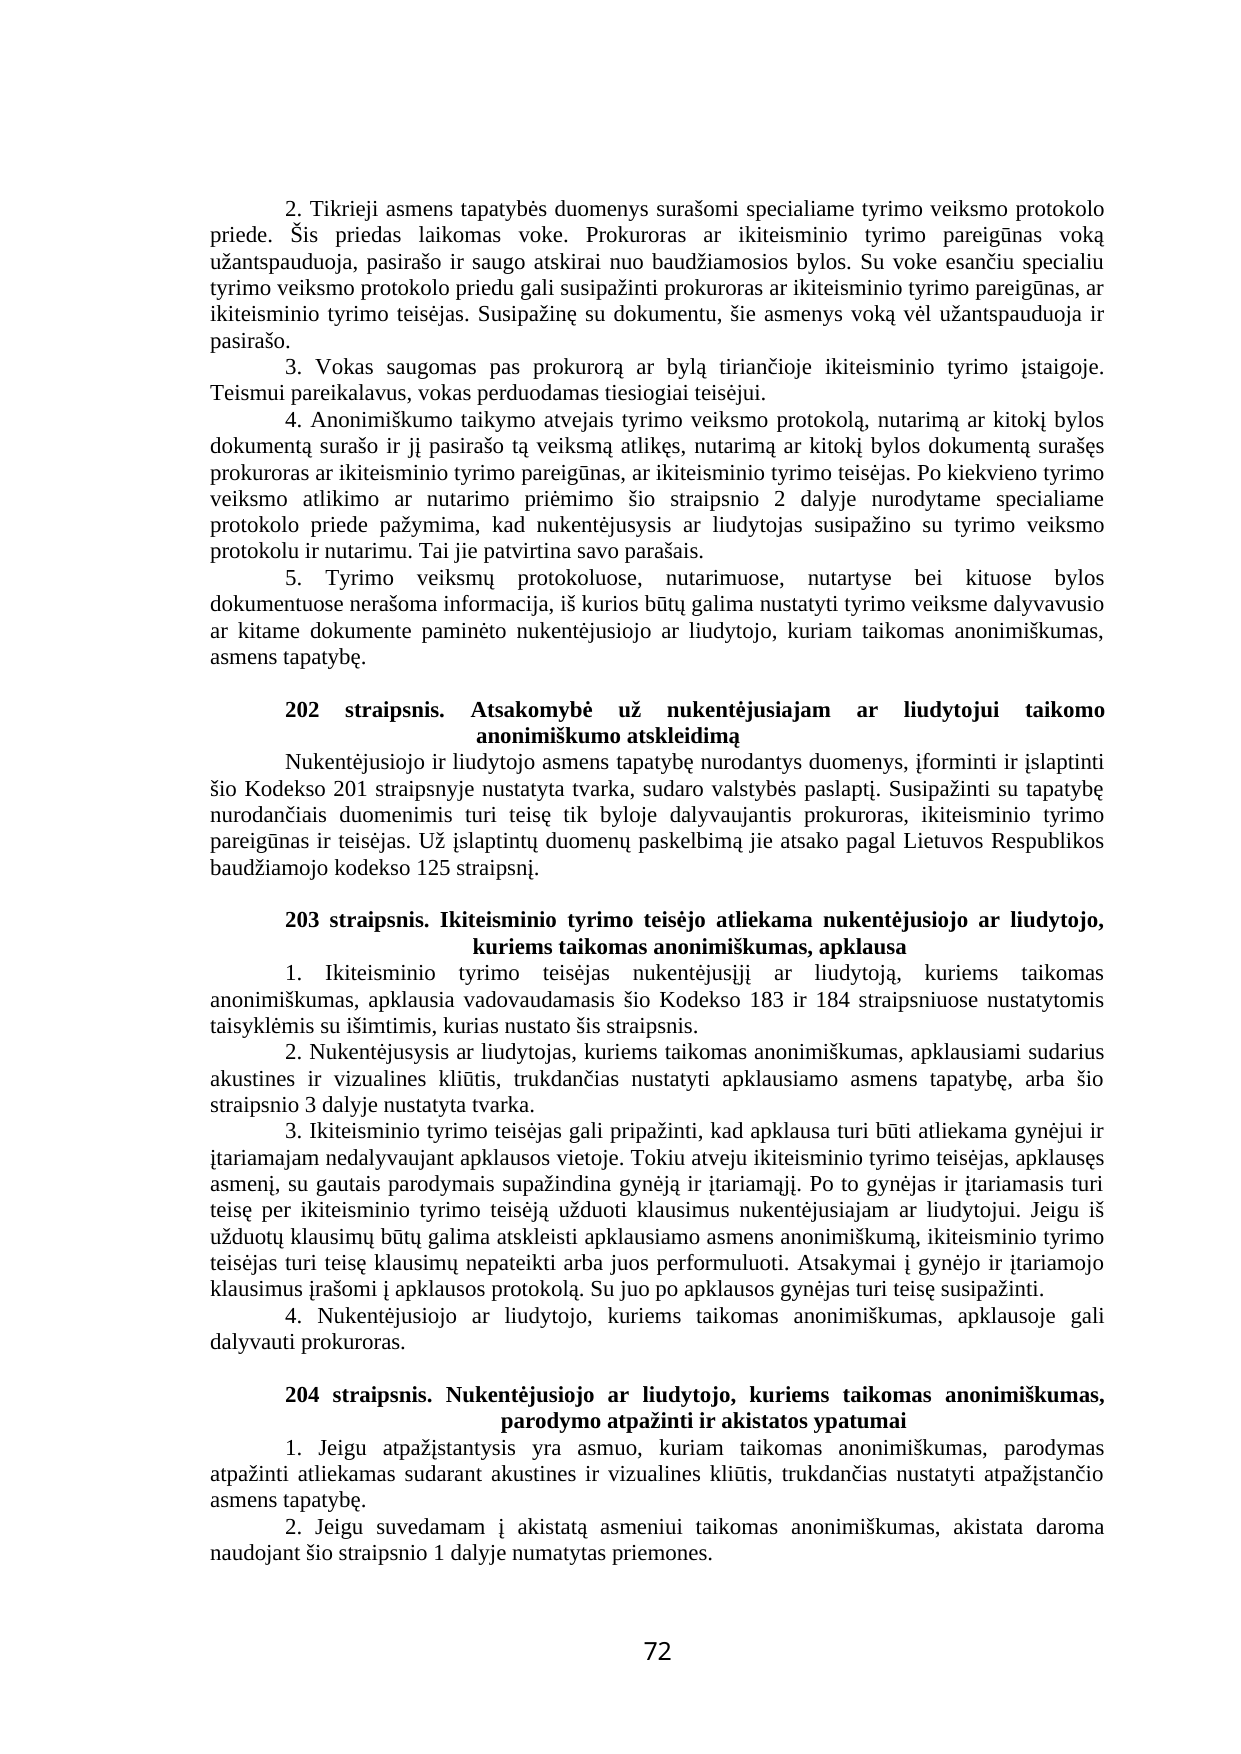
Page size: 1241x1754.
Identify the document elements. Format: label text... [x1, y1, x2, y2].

text 3. Vokas saugomas pas prokurorą ar bylą tiriančioje ikiteisminio tyrimo įstaigoje. Teismui pareikalavus, vokas perduodamas tiesiogiai teisėjui. [210, 353, 1106, 406]
text 1. Ikiteisminio tyrimo teisėjas nukentėjusįjį ar liudytoją, kuriems taikomas anonimiškumas, apklausia vadovaudamasis šio Kodekso 183 ir 184 straipsniuose nustatytomis taisyklėmis su išimtimis, kurias nustato šis straipsnis. [210, 959, 1106, 1038]
text 4. Anonimiškumo taikymo atvejais tyrimo veiksmo protokolą, nutarimą ar kitokį bylos dokumentą surašo ir jį pasirašo tą veiksmą atlikęs, nutarimą ar kitokį bylos dokumentą surašęs prokuroras ar ikiteisminio tyrimo pareigūnas, ar ikiteisminio tyrimo teisėjas. Po kiekvieno tyrimo veiksmo atlikimo ar nutarimo priėmimo šio straipsnio 2 dalyje nurodytame specialiame protokolo priede pažymima, kad nukentėjusysis ar liudytojas susipažino su tyrimo veiksmo protokolu ir nutarimu. Tai jie patvirtina savo parašais. [210, 406, 1106, 564]
text 203 straipsnis. Ikiteisminio tyrimo teisėjo atliekama nukentėjusiojo ar liudytojo, kuriems taikomas anonimiškumas, apklausa [285, 907, 1106, 959]
text 3. Ikiteisminio tyrimo teisėjas gali pripažinti, kad apklausa turi būti atliekama gynėjui ir įtariamajam nedalyvaujant apklausos vietoje. Tokiu atveju ikiteisminio tyrimo teisėjas, apklausęs asmenį, su gautais parodymais supažindina gynėją ir įtariamąjį. Po to gynėjas ir įtariamasis turi teisę per ikiteisminio tyrimo teisėją užduoti klausimus nukentėjusiajam ar liudytojui. Jeigu iš užduotų klausimų būtų galima atskleisti apklausiamo asmens anonimiškumą, ikiteisminio tyrimo teisėjas turi teisę klausimų nepateikti arba juos performuluoti. Atsakymai į gynėjo ir įtariamojo klausimus įrašomi į apklausos protokolą. Su juo po apklausos gynėjas turi teisę susipažinti. [210, 1117, 1106, 1302]
text 1. Jeigu atpažįstantysis yra asmuo, kuriam taikomas anonimiškumas, parodymas atpažinti atliekamas sudarant akustines ir vizualines kliūtis, trukdančias nustatyti atpažįstančio asmens tapatybę. [210, 1434, 1106, 1513]
text 2. Nukentėjusysis ar liudytojas, kuriems taikomas anonimiškumas, apklausiami sudarius akustines ir vizualines kliūtis, trukdančias nustatyti apklausiamo asmens tapatybę, arba šio straipsnio 3 dalyje nustatyta tvarka. [210, 1038, 1106, 1117]
text 2. Tikrieji asmens tapatybės duomenys surašomi specialiame tyrimo veiksmo protokolo priede. Šis priedas laikomas voke. Prokuroras ar ikiteisminio tyrimo pareigūnas voką užantspauduoja, pasirašo ir saugo atskirai nuo baudžiamosios bylos. Su voke esančiu specialiu tyrimo veiksmo protokolo priedu gali susipažinti prokuroras ar ikiteisminio tyrimo pareigūnas, ar ikiteisminio tyrimo teisėjas. Susipažinę su dokumentu, šie asmenys voką vėl užantspauduoja ir pasirašo. [210, 195, 1106, 353]
text Nukentėjusiojo ir liudytojo asmens tapatybę nurodantys duomenys, įforminti ir įslaptinti šio Kodekso 201 straipsnyje nustatyta tvarka, sudaro valstybės paslaptį. Susipažinti su tapatybę nurodančiais duomenimis turi teisę tik byloje dalyvaujantis prokuroras, ikiteisminio tyrimo pareigūnas ir teisėjas. Už įslaptintų duomenų paskelbimą jie atsako pagal Lietuvos Respublikos baudžiamojo kodekso 125 straipsnį. [210, 748, 1106, 880]
text 202 straipsnis. Atsakomybė už nukentėjusiajam ar liudytojui taikomo anonimiškumo atskleidimą [285, 696, 1106, 748]
text 204 straipsnis. Nukentėjusiojo ar liudytojo, kuriems taikomas anonimiškumas, parodymo atpažinti ir akistatos ypatumai [285, 1381, 1106, 1434]
text 2. Jeigu suvedamam į akistatą asmeniui taikomas anonimiškumas, akistata daroma naudojant šio straipsnio 1 dalyje numatytas priemones. [210, 1513, 1106, 1565]
text 5. Tyrimo veiksmų protokoluose, nutarimuose, nutartyse bei kituose bylos dokumentuose nerašoma informacija, iš kurios būtų galima nustatyti tyrimo veiksme dalyvavusio ar kitame dokumente paminėto nukentėjusiojo ar liudytojo, kuriam taikomas anonimiškumas, asmens tapatybę. [210, 564, 1106, 669]
text 4. Nukentėjusiojo ar liudytojo, kuriems taikomas anonimiškumas, apklausoje gali dalyvauti prokuroras. [210, 1302, 1106, 1354]
